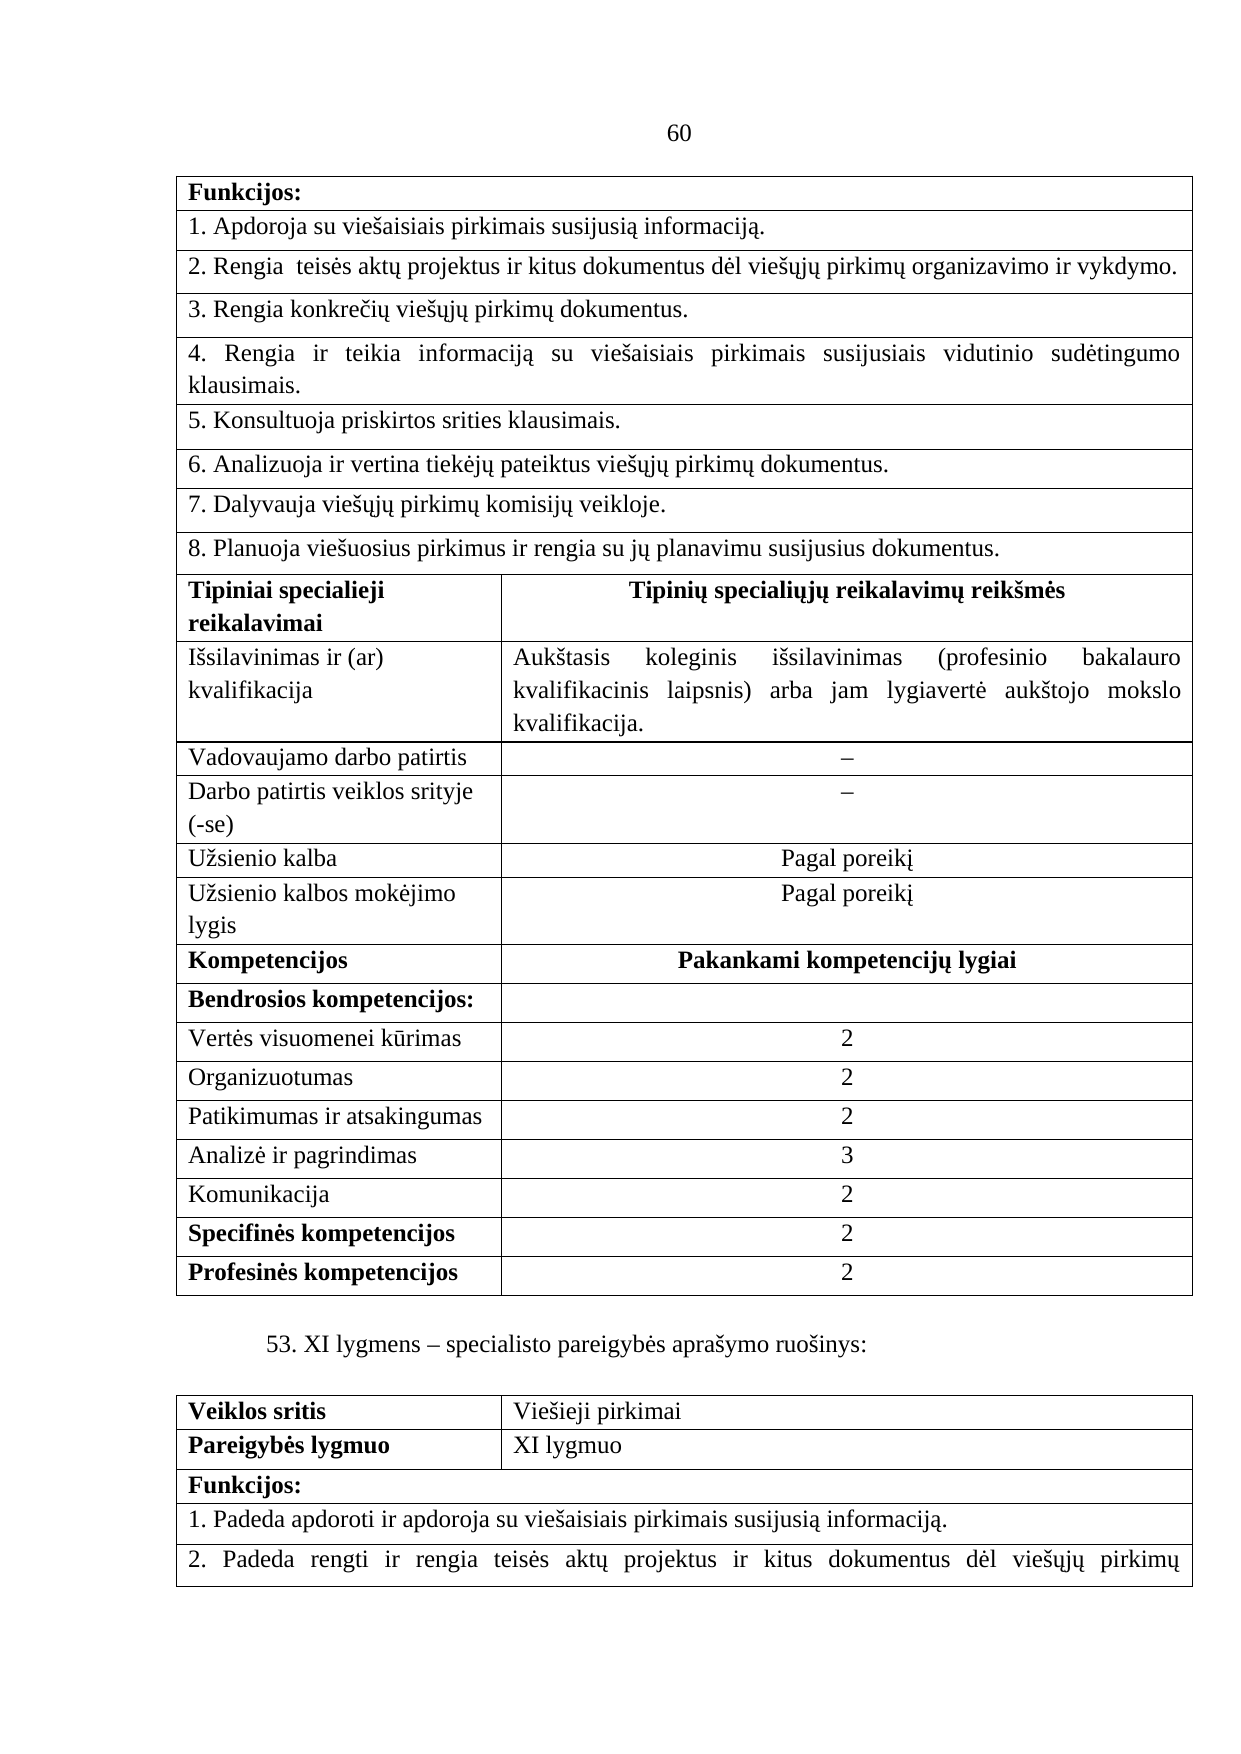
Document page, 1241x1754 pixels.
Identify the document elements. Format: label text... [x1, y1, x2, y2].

table_header Veiklos sritis [177, 1396, 501, 1429]
table_header Viešieji pirkimai [502, 1396, 1192, 1429]
table_cell 2. Rengia teisės aktų projektus ir kitus dokumentus dėl viešųjų pirkimų organizavimo ir vykdymo. [177, 251, 1192, 293]
table_cell 2 [502, 1101, 1192, 1139]
table_cell 2 [502, 1023, 1192, 1061]
table_cell Organizuotumas [177, 1062, 501, 1100]
table_cell Komunikacija [177, 1179, 501, 1217]
table_cell Pagal poreikį [502, 844, 1192, 877]
table_cell Tipiniai specialieji reikalavimai [177, 575, 501, 641]
table_cell XI lygmuo [502, 1430, 1192, 1469]
table_cell 2 [502, 1257, 1192, 1295]
table_cell – [502, 776, 1192, 842]
table_cell Bendrosios kompetencijos: [177, 984, 501, 1022]
table_cell 6. Analizuoja ir vertina tiekėjų pateiktus viešųjų pirkimų dokumentus. [177, 450, 1192, 488]
table_cell 2. Padeda rengti ir rengia teisės aktų projektus ir kitus dokumentus dėl viešųjų pirkimų [177, 1545, 1192, 1586]
table_cell Vadovaujamo darbo patirtis [177, 743, 501, 775]
table_cell Funkcijos: [177, 1470, 1192, 1503]
table_cell 2 [502, 1062, 1192, 1100]
table_cell Pagal poreikį [502, 878, 1192, 944]
text 53. XI lygmens – specialisto pareigybės aprašymo ruošinys: [177, 1329, 1181, 1358]
table_cell [502, 984, 1192, 1022]
table_cell 1. Padeda apdoroti ir apdoroja su viešaisiais pirkimais susijusią informaciją. [177, 1504, 1192, 1543]
table_cell Vertės visuomenei kūrimas [177, 1023, 501, 1061]
table_cell Pakankami kompetencijų lygiai [502, 945, 1192, 983]
table_cell – [502, 743, 1192, 775]
table_cell Užsienio kalbos mokėjimo lygis [177, 878, 501, 944]
table_cell Patikimumas ir atsakingumas [177, 1101, 501, 1139]
table_cell 3. Rengia konkrečių viešųjų pirkimų dokumentus. [177, 294, 1192, 337]
table_cell 8. Planuoja viešuosius pirkimus ir rengia su jų planavimu susijusius dokumentus. [177, 533, 1192, 574]
table_cell 1. Apdoroja su viešaisiais pirkimais susijusią informaciją. [177, 211, 1192, 250]
table_cell Aukštasis koleginis išsilavinimas (profesinio bakalauro kvalifikacinis laipsnis) arba jam lygiavertė aukštojo mokslo kvalifikacija. [502, 642, 1192, 741]
table_cell Specifinės kompetencijos [177, 1218, 501, 1256]
table_cell 2 [502, 1179, 1192, 1217]
table_cell Išsilavinimas ir (ar) kvalifikacija [177, 642, 501, 741]
table_cell Kompetencijos [177, 945, 501, 983]
table_cell Profesinės kompetencijos [177, 1257, 501, 1295]
table_cell Darbo patirtis veiklos srityje (-se) [177, 776, 501, 842]
table_cell Pareigybės lygmuo [177, 1430, 501, 1469]
table_cell 3 [502, 1140, 1192, 1178]
table_cell 5. Konsultuoja priskirtos srities klausimais. [177, 405, 1192, 448]
table_cell Užsienio kalba [177, 844, 501, 877]
table_cell Analizė ir pagrindimas [177, 1140, 501, 1178]
table_cell 4. Rengia ir teikia informaciją su viešaisiais pirkimais susijusiais vidutinio sudėtingumo klausimais. [177, 338, 1192, 404]
table_cell Tipinių specialiųjų reikalavimų reikšmės [502, 575, 1192, 641]
table_cell 2 [502, 1218, 1192, 1256]
table_cell 7. Dalyvauja viešųjų pirkimų komisijų veikloje. [177, 489, 1192, 532]
table_cell Funkcijos: [177, 177, 1192, 210]
